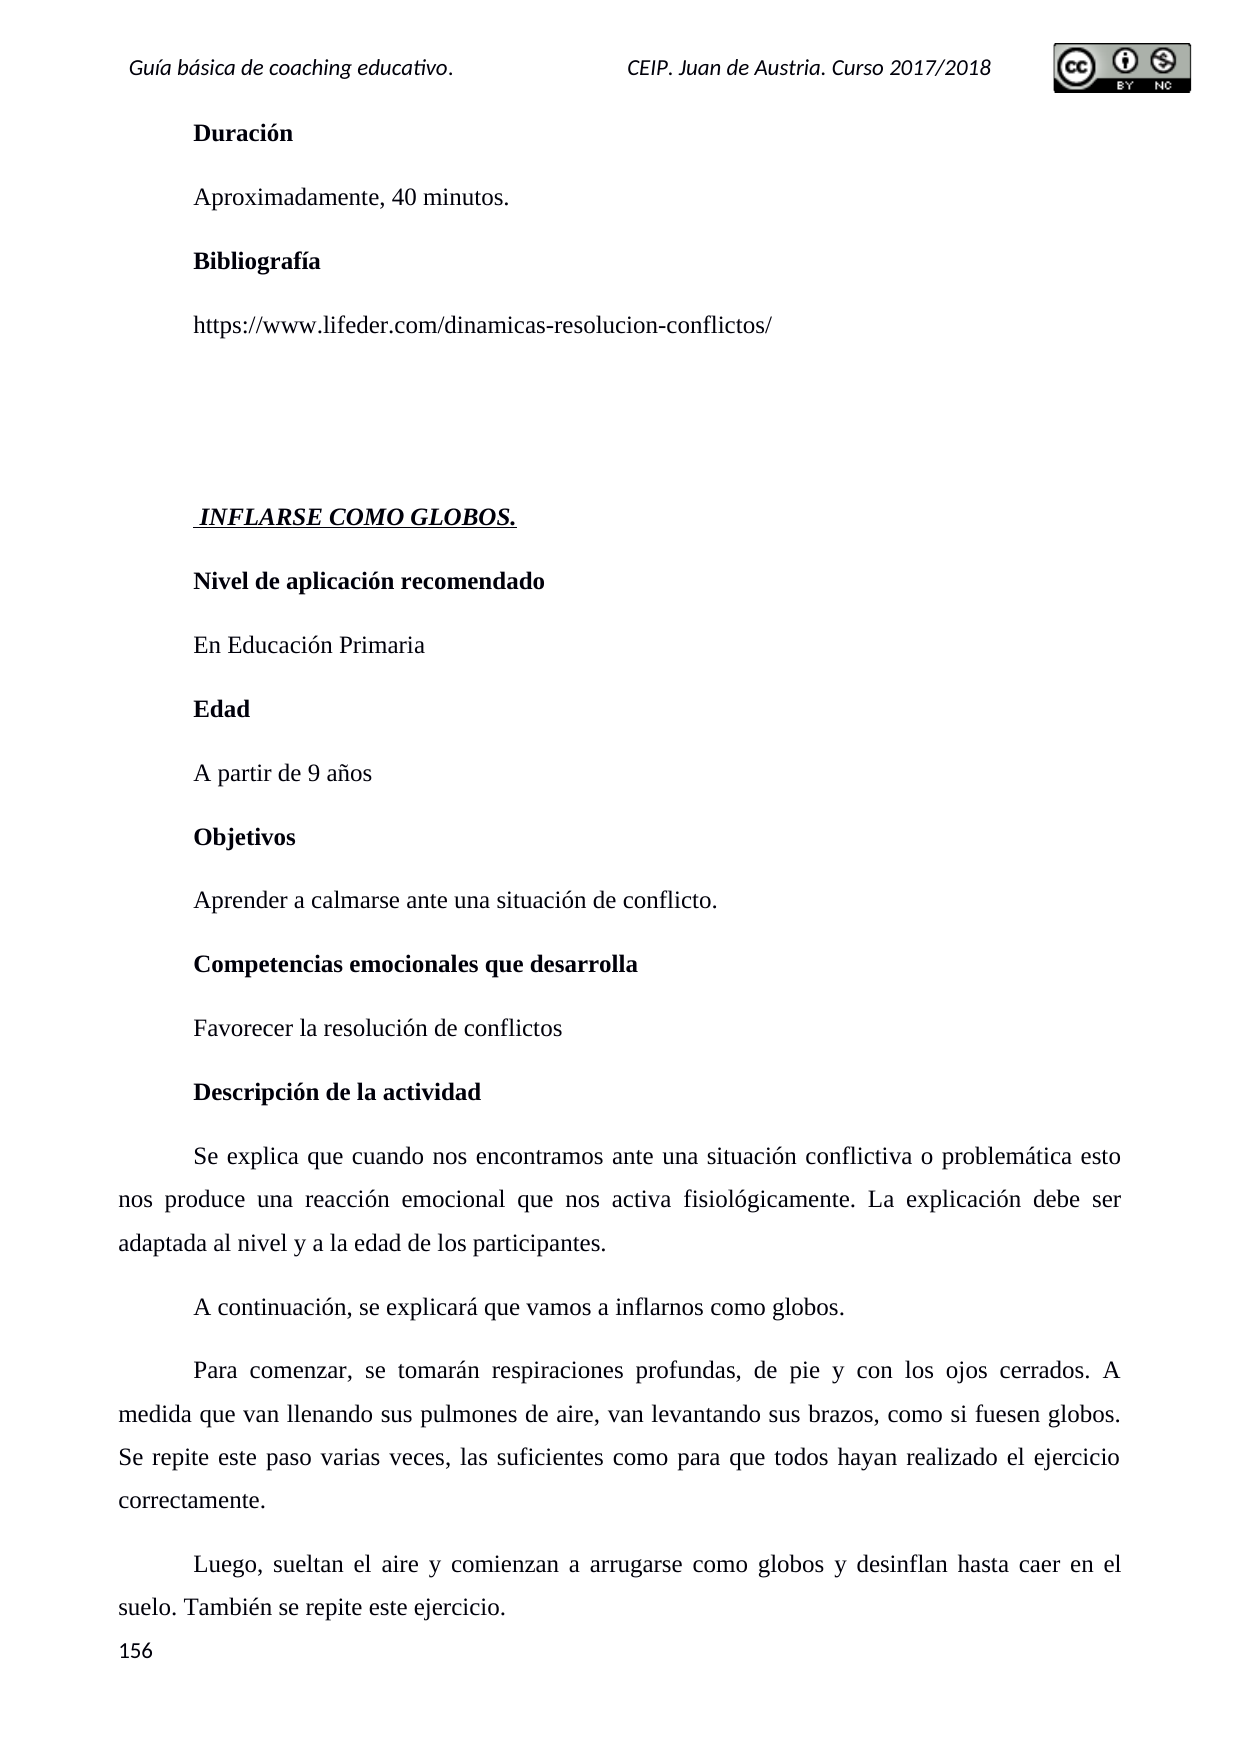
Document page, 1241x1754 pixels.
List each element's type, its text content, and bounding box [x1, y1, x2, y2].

text Para comenzar, se tomarán respiraciones profundas, de pie y con los ojos cerrados. A medida que van llenando sus pulmones de aire, van levantando sus brazos, como si fuesen globos. Se repite este paso varias veces, las suficientes como para que todos hayan realizado el ejercicio correctamente. [118, 1356, 1122, 1514]
text Luego, sueltan el aire y comienzan a arrugarse como globos y desinflan hasta caer en el suelo. También se repite este ejercicio. [118, 1549, 1122, 1621]
text Favorecer la resolución de conflictos [118, 1013, 1122, 1042]
text Descripción de la actividad [118, 1077, 1122, 1106]
text Edad [118, 694, 1122, 722]
text INFLARSE COMO GLOBOS. [118, 502, 1122, 531]
text Aproximadamente, 40 minutos. [118, 182, 1122, 211]
text https://www.lifeder.com/dinamicas-resolucion-conflictos/ [118, 310, 1122, 339]
text Bibliografía [118, 246, 1122, 275]
text Objetivos [118, 822, 1122, 850]
text Aprender a calmarse ante una situación de conflicto. [118, 886, 1122, 914]
text A continuación, se explicará que vamos a inflarnos como globos. [118, 1292, 1122, 1320]
picture [1053, 43, 1192, 93]
text Competencias emocionales que desarrolla [118, 949, 1122, 978]
text Duración [118, 118, 1122, 147]
text Nivel de aplicación recomendado [118, 566, 1122, 594]
text Se explica que cuando nos encontramos ante una situación conflictiva o problemática esto nos produce una reacción emocional que nos activa fisiológicamente. La explicación debe ser adaptada al nivel y a la edad de los participantes. [118, 1141, 1122, 1256]
text A partir de 9 años [118, 758, 1122, 786]
text En Educación Primaria [118, 630, 1122, 658]
